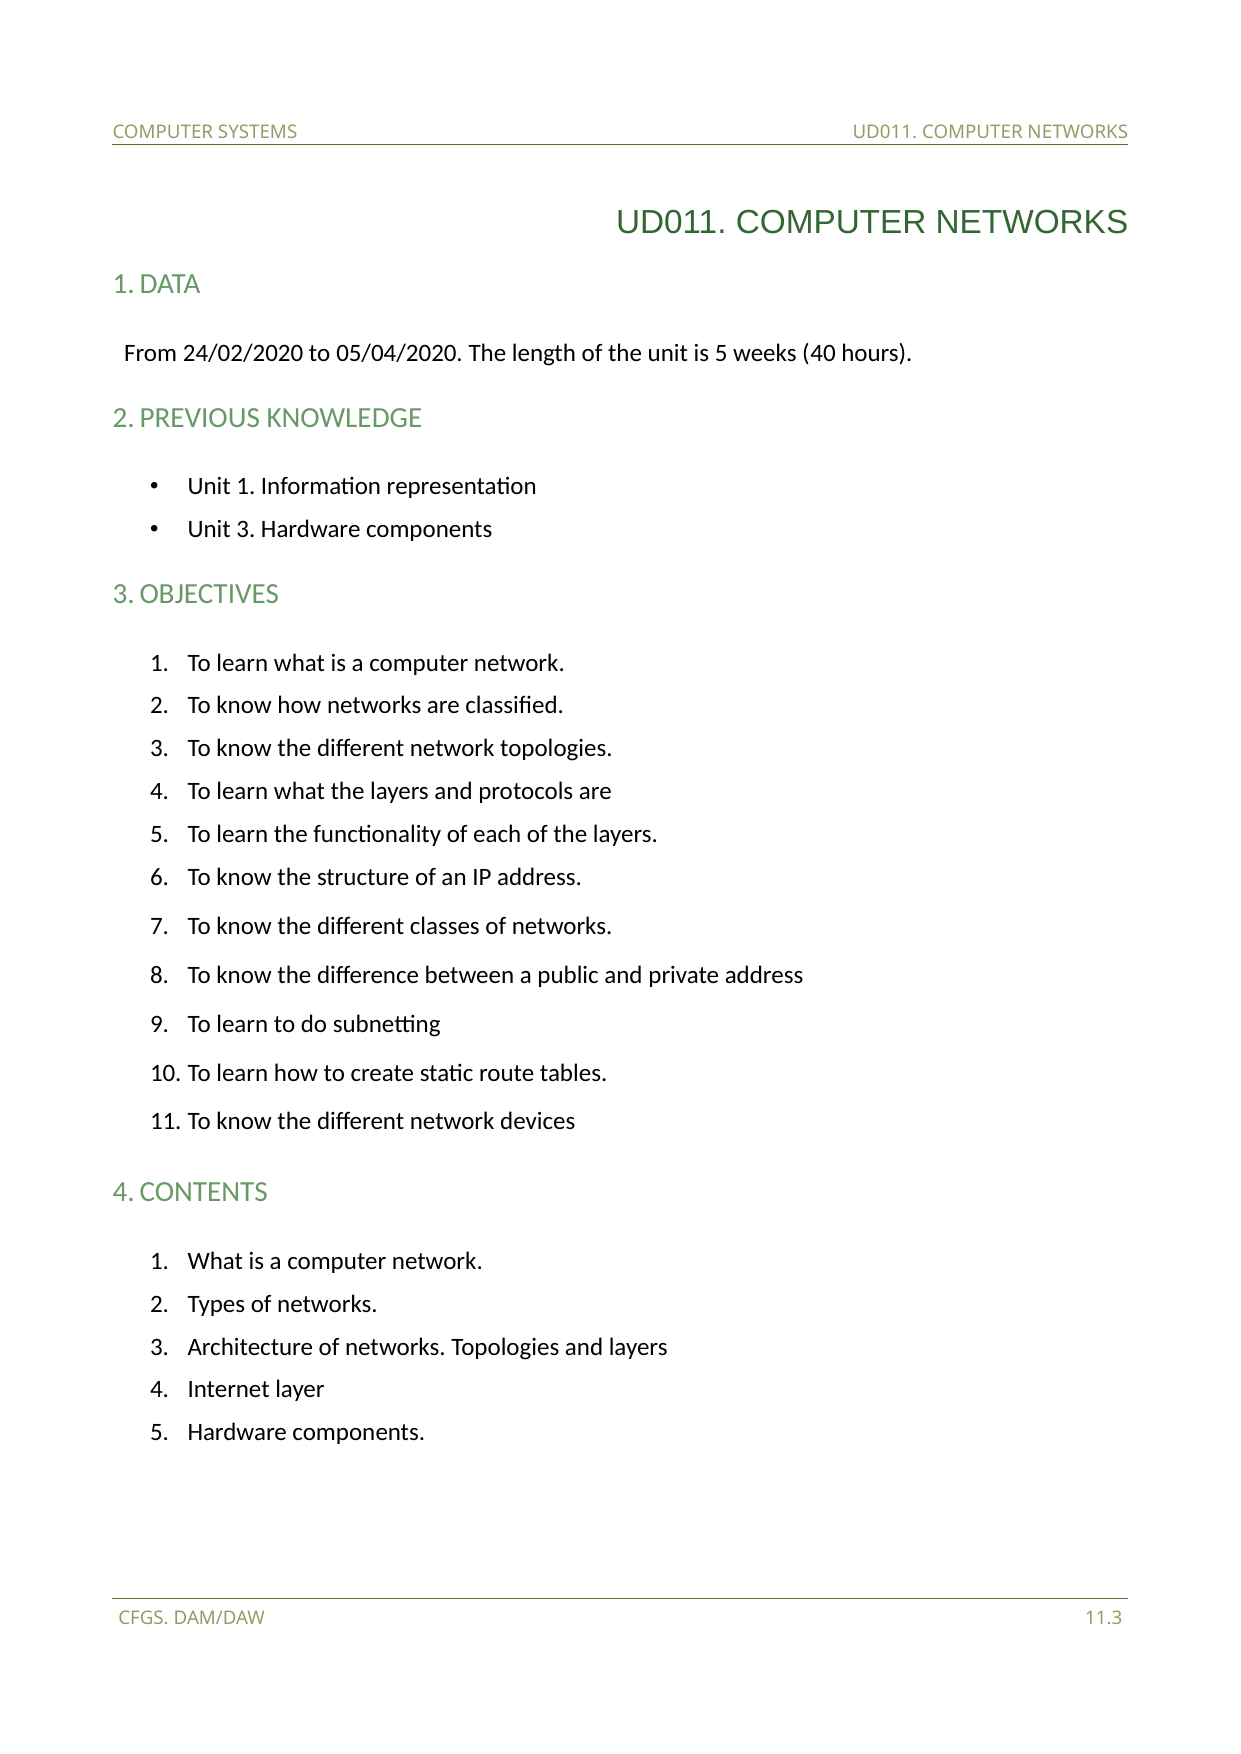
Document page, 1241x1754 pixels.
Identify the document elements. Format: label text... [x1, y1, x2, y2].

list To learn what is a computer network. [150, 647, 1128, 677]
list To learn what the layers and protocols are [150, 775, 1128, 806]
subtitle Objectives [112, 575, 1128, 611]
list To know the different classes of networks. [150, 910, 1128, 941]
list Architecture of networks. Topologies and layers [150, 1331, 1128, 1361]
subtitle Previous knowledge [112, 399, 1128, 434]
text From 24/02/2020 to 05/04/2020. The length of the unit is 5 weeks (40 hours). [112, 337, 1128, 367]
list To know the structure of an IP address. [150, 861, 1128, 892]
list Types of networks. [150, 1288, 1128, 1318]
list To know how networks are classified. [150, 689, 1128, 720]
list Internet layer [150, 1374, 1128, 1404]
list What is a computer network. [150, 1245, 1128, 1275]
list To learn to do subnetting [150, 1008, 1128, 1038]
list To know the difference between a public and private address [150, 959, 1128, 989]
list To learn the functionality of each of the layers. [150, 818, 1128, 849]
text UD011. Computer Networks [112, 202, 1128, 240]
list To learn how to create static route tables. [150, 1057, 1128, 1087]
list To know the different network topologies. [150, 732, 1128, 763]
list Unit 3. Hardware components [150, 513, 1128, 544]
list Unit 1. Information representation [150, 470, 1128, 501]
subtitle Contents [112, 1173, 1128, 1209]
subtitle Data [112, 265, 1128, 301]
list To know the different network devices [150, 1106, 1128, 1136]
list Hardware components. [150, 1417, 1128, 1447]
